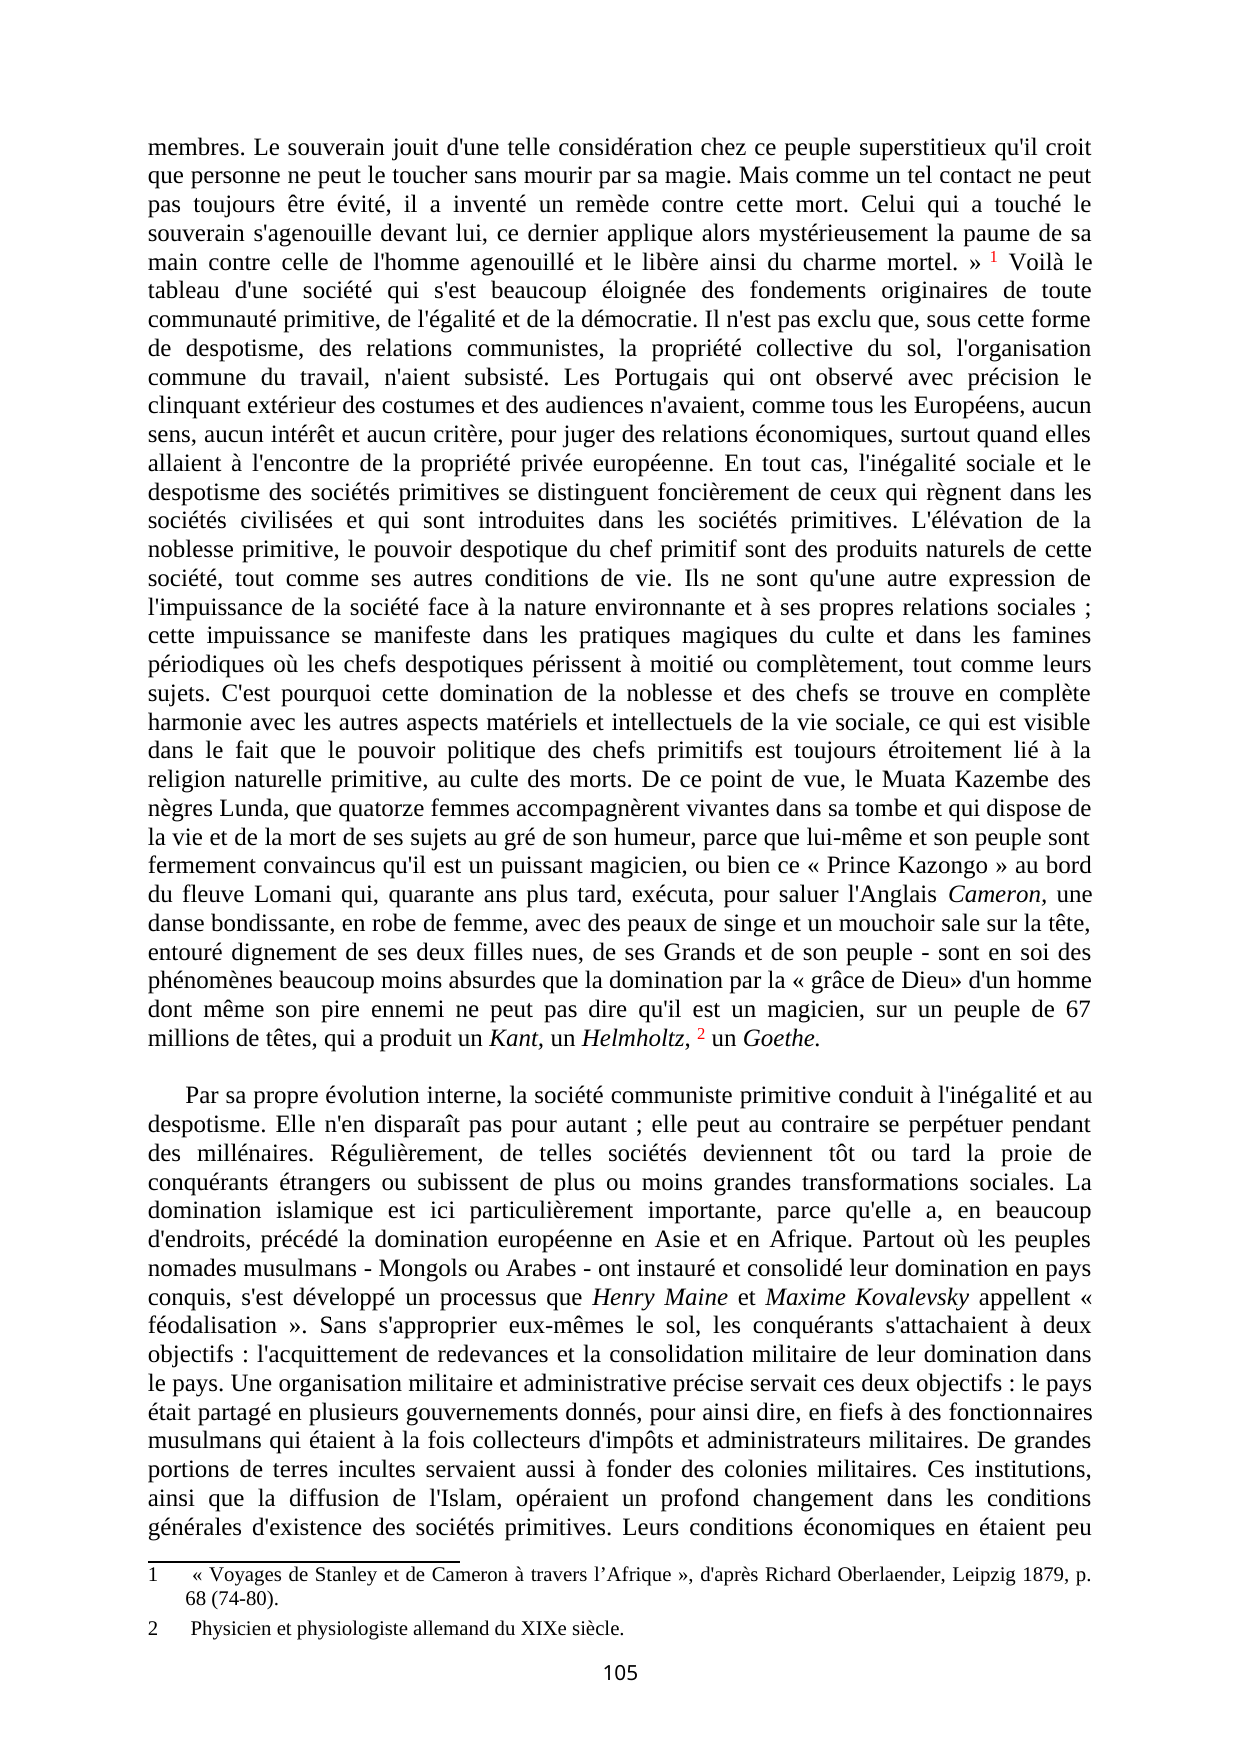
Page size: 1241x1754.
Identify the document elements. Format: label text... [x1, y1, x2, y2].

text « Voyages de Stanley et de Cameron à travers l’Afrique », d'après Richard Oberlaender, Leipzig 1879, p. 68 (74-80). [148, 1562, 1093, 1610]
text membres. Le souverain jouit d'une telle considération chez ce peuple superstitieux qu'il croit que personne ne peut le toucher sans mourir par sa magie. Mais comme un tel contact ne peut pas toujours être évité, il a inventé un remède contre cette mort. Celui qui a touché le souverain s'agenouille devant lui, ce dernier applique alors mystérieusement la paume de sa main contre celle de l'homme agenouillé et le libère ainsi du charme mortel. » Voilà le tableau d'une société qui s'est beaucoup éloignée des fondements originaires de toute communauté primitive, de l'égalité et de la démocratie. Il n'est pas exclu que, sous cette forme de despotisme, des relations communistes, la propriété collective du sol, l'organisation commune du travail, n'aient subsisté. Les Portugais qui ont observé avec précision le clinquant extérieur des costumes et des audiences n'avaient, comme tous les Européens, aucun sens, aucun intérêt et aucun critère, pour juger des relations économiques, surtout quand elles allaient à l'encontre de la propriété privée européenne. En tout cas, l'inégalité sociale et le despotisme des sociétés primitives se distinguent foncièrement de ceux qui règnent dans les sociétés civilisées et qui sont introduites dans les sociétés primitives. L'élévation de la noblesse primitive, le pouvoir despotique du chef primitif sont des produits naturels de cette société, tout comme ses autres conditions de vie. Ils ne sont qu'une autre expression de l'impuissance de la société face à la nature environnante et à ses propres relations sociales ; cette impuissance se manifeste dans les pratiques magiques du culte et dans les famines périodiques où les chefs despo­tiques périssent à moitié ou complètement, tout comme leurs sujets. C'est pourquoi cette domination de la noblesse et des chefs se trouve en complète harmonie avec les autres aspects matériels et intellectuels de la vie sociale, ce qui est visible dans le fait que le pouvoir politique des chefs primitifs est toujours étroitement lié à la religion naturelle primitive, au culte des morts. De ce point de vue, le Muata Kazembe des nègres Lunda, que quatorze femmes accompagnèrent vivantes dans sa tombe et qui dispose de la vie et de la mort de ses sujets au gré de son humeur, parce que lui-même et son peuple sont fermement convaincus qu'il est un puissant magicien, ou bien ce « Prince Kazongo » au bord du fleuve Lomani qui, quarante ans plus tard, exécuta, pour saluer l'Anglais Cameron, une danse bondissante, en robe de femme, avec des peaux de singe et un mouchoir sale sur la tête, entouré dignement de ses deux filles nues, de ses Grands et de son peuple - sont en soi des phénomènes beaucoup moins absurdes que la domination par la « grâce de Dieu» d'un homme dont même son pire ennemi ne peut pas dire qu'il est un magicien, sur un peuple de 67 millions de têtes, qui a produit un Kant, un Helmholtz, un Goethe. [148, 132, 1093, 1052]
text Physicien et physiologiste allemand du XIXe siècle. [148, 1616, 1093, 1640]
text Par sa propre évolution interne, la société communiste primitive conduit à l'inéga­lité et au despotisme. Elle n'en disparaît pas pour autant ; elle peut au contraire se perpétuer pendant des millénaires. Régulièrement, de telles sociétés deviennent tôt ou tard la proie de conquérants étrangers ou subissent de plus ou moins grandes transformations sociales. La domination islamique est ici particulièrement importante, parce qu'elle a, en beaucoup d'endroits, précédé la domination européenne en Asie et en Afrique. Partout où les peuples nomades musulmans - Mongols ou Arabes - ont instauré et consolidé leur domination en pays conquis, s'est développé un processus que Henry Maine et Maxime Kovalevsky appellent « féodalisation ». Sans s'approprier eux-mêmes le sol, les conquérants s'attachaient à deux objectifs : l'acquittement de redevances et la consolidation militaire de leur domination dans le pays. Une organisation militaire et administrative précise servait ces deux objectifs : le pays était partagé en plusieurs gouvernements donnés, pour ainsi dire, en fiefs à des fonction­naires musulmans qui étaient à la fois collecteurs d'impôts et administrateurs militaires. De grandes portions de terres incultes servaient aussi à fonder des colonies militaires. Ces institutions, ainsi que la diffusion de l'Islam, opéraient un profond changement dans les conditions générales d'existence des sociétés primitives. Leurs conditions économiques en étaient peu [148, 1080, 1093, 1540]
